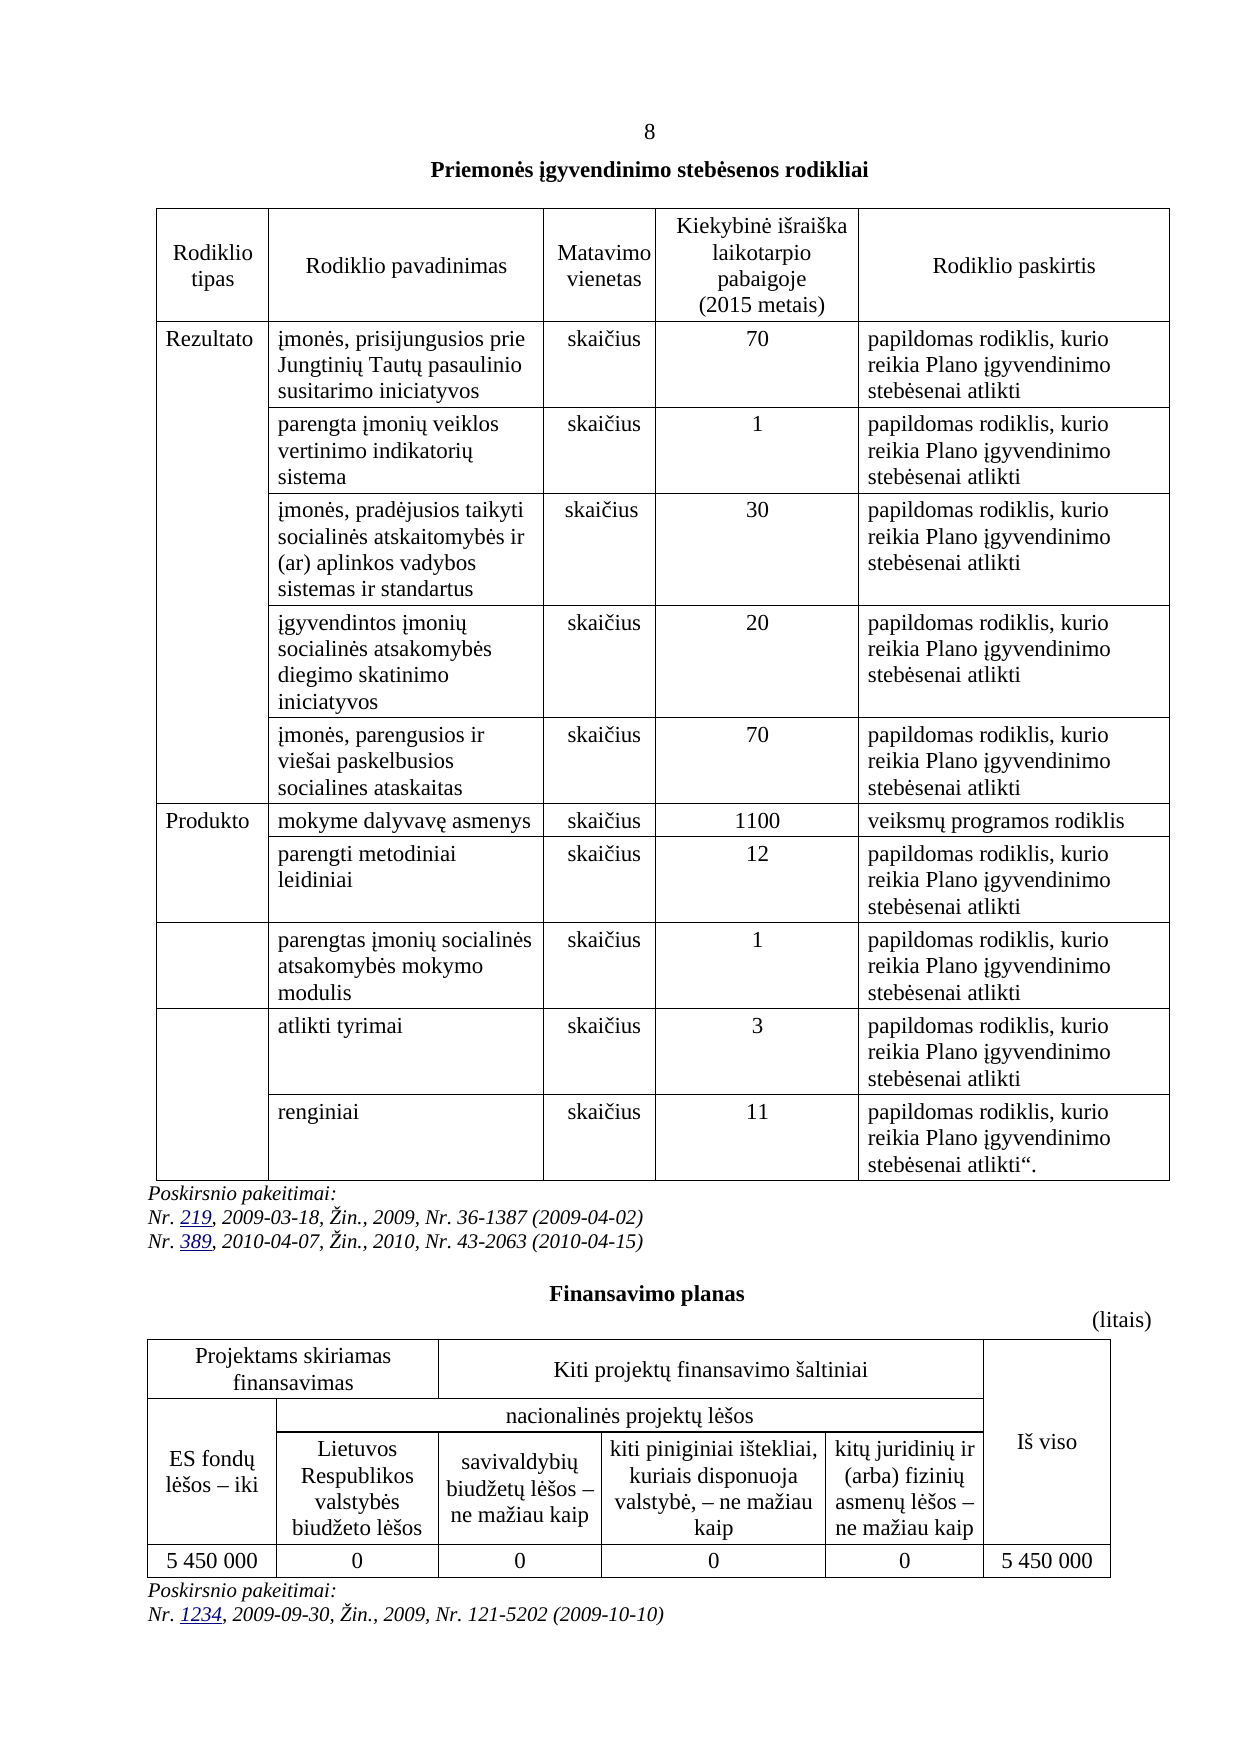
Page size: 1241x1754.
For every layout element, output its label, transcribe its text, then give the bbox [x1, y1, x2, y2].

table_header Kiti projektų finansavimo šaltiniai [439, 1340, 983, 1398]
table_cell Produkto [157, 804, 268, 922]
table_cell [157, 923, 268, 1008]
text Nr. 389, 2010-04-07, Žin., 2010, Nr. 43-2063 (2010-04-15) [148, 1229, 1152, 1253]
table_header Rodiklio pavadinimas [269, 209, 543, 321]
table_cell kiti piniginiai ištekliai, kuriais disponuoja valstybė, – ne mažiau kaip [602, 1433, 825, 1544]
table_cell 1 [656, 923, 858, 1008]
table_cell 70 [656, 718, 858, 803]
table_cell [157, 1009, 268, 1094]
table_cell įmonės, pradėjusios taikyti socialinės atskaitomybės ir (ar) aplinkos vadybos sistemas ir standartus [269, 494, 543, 605]
table_cell 70 [656, 322, 858, 407]
table_cell papildomas rodiklis, kurio reikia Plano įgyvendinimo stebėsenai atlikti [859, 606, 1169, 717]
table_cell [157, 1094, 268, 1180]
text (litais) [148, 1306, 1152, 1332]
table_cell papildomas rodiklis, kurio reikia Plano įgyvendinimo stebėsenai atlikti“. [859, 1095, 1169, 1180]
table_cell 1100 [656, 804, 858, 836]
table_header Rodiklio tipas [157, 209, 268, 321]
table_cell parengta įmonių veiklos vertinimo indikatorių sistema [269, 408, 543, 492]
table_cell atlikti tyrimai [269, 1009, 543, 1094]
text Finansavimo planas [148, 1279, 1152, 1306]
table_cell skaičius [544, 718, 655, 803]
table_cell 0 [439, 1545, 601, 1577]
table_cell papildomas rodiklis, kurio reikia Plano įgyvendinimo stebėsenai atlikti [859, 1009, 1169, 1094]
table_header Kiekybinė išraiška laikotarpio pabaigoje (2015 metais) [656, 209, 858, 321]
table_cell parengtas įmonių socialinės atsakomybės mokymo modulis [269, 923, 543, 1008]
table_cell mokyme dalyvavę asmenys [269, 804, 543, 836]
table_cell 11 [656, 1095, 858, 1180]
table_cell 0 [277, 1545, 438, 1577]
table_cell įmonės, parengusios ir viešai paskelbusios socialines ataskaitas [269, 718, 543, 803]
text Poskirsnio pakeitimai: [148, 1181, 1152, 1205]
table_cell papildomas rodiklis, kurio reikia Plano įgyvendinimo stebėsenai atlikti [859, 923, 1169, 1008]
table_cell skaičius [544, 804, 655, 836]
table_cell papildomas rodiklis, kurio reikia Plano įgyvendinimo stebėsenai atlikti [859, 494, 1169, 605]
table_cell 30 [656, 494, 858, 605]
table_cell 20 [656, 606, 858, 717]
table_cell skaičius [544, 408, 655, 492]
table_cell skaičius [544, 322, 655, 407]
table_cell skaičius [544, 837, 655, 922]
table_cell 5 450 000 [148, 1545, 276, 1577]
table_cell 3 [656, 1009, 858, 1094]
table_cell 1 [656, 408, 858, 492]
table_cell renginiai [269, 1095, 543, 1180]
text Poskirsnio pakeitimai: [148, 1578, 1152, 1602]
table_cell nacionalinės projektų lėšos [277, 1399, 983, 1431]
table_cell papildomas rodiklis, kurio reikia Plano įgyvendinimo stebėsenai atlikti [859, 718, 1169, 803]
table_cell papildomas rodiklis, kurio reikia Plano įgyvendinimo stebėsenai atlikti [859, 322, 1169, 407]
table_cell Lietuvos Respublikos valstybės biudžeto lėšos [277, 1433, 438, 1544]
table_cell Rezultato [157, 322, 268, 803]
table_cell 12 [656, 837, 858, 922]
table_cell savivaldybių biudžetų lėšos – ne mažiau kaip [439, 1433, 601, 1544]
table_cell 0 [826, 1545, 983, 1577]
table_cell skaičius [544, 1095, 655, 1180]
text Nr. 1234, 2009-09-30, Žin., 2009, Nr. 121-5202 (2009-10-10) [148, 1602, 1152, 1626]
table_cell skaičius [544, 606, 655, 717]
text Priemonės įgyvendinimo stebėsenos rodikliai [148, 156, 1152, 182]
table_cell ES fondų lėšos – iki [148, 1399, 276, 1544]
table_header Matavimo vienetas [544, 209, 655, 321]
table_cell įgyvendintos įmonių socialinės atsakomybės diegimo skatinimo iniciatyvos [269, 606, 543, 717]
table_cell skaičius [544, 494, 655, 605]
table_cell papildomas rodiklis, kurio reikia Plano įgyvendinimo stebėsenai atlikti [859, 408, 1169, 492]
table_cell 5 450 000 [984, 1545, 1110, 1577]
table_cell papildomas rodiklis, kurio reikia Plano įgyvendinimo stebėsenai atlikti [859, 837, 1169, 922]
table_header Rodiklio paskirtis [859, 209, 1169, 321]
table_cell 0 [602, 1545, 825, 1577]
text Nr. 219, 2009-03-18, Žin., 2009, Nr. 36-1387 (2009-04-02) [148, 1205, 1152, 1229]
table_cell skaičius [544, 1009, 655, 1094]
table_cell kitų juridinių ir (arba) fizinių asmenų lėšos – ne mažiau kaip [826, 1433, 983, 1544]
table_header Iš viso [984, 1340, 1110, 1544]
table_header Projektams skiriamas finansavimas [148, 1340, 438, 1398]
table_cell įmonės, prisijungusios prie Jungtinių Tautų pasaulinio susitarimo iniciatyvos [269, 322, 543, 407]
table_cell veiksmų programos rodiklis [859, 804, 1169, 836]
table_cell parengti metodiniai leidiniai [269, 837, 543, 922]
table_cell skaičius [544, 923, 655, 1008]
